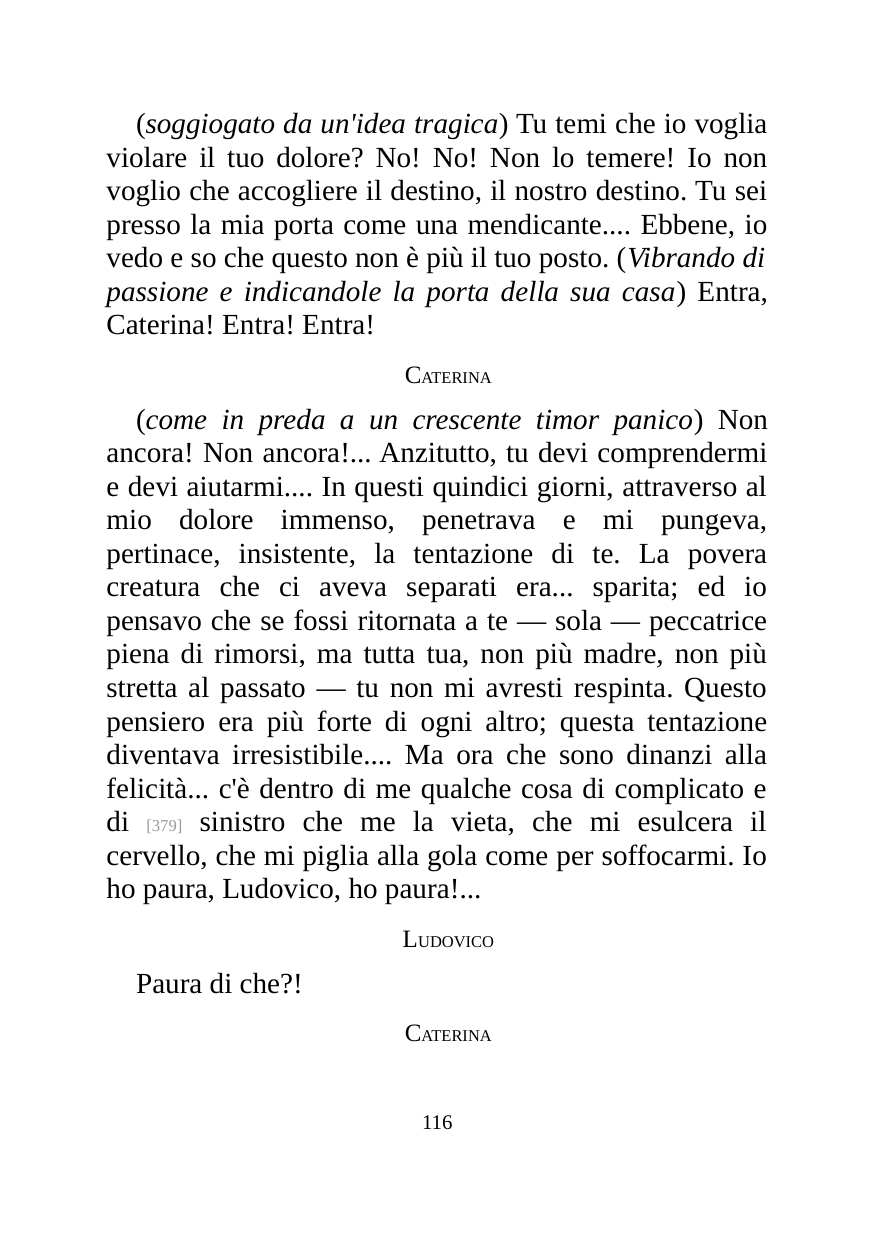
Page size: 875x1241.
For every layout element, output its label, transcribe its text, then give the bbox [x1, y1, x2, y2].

text Caterina [106, 356, 768, 389]
text (come in preda a un crescente timor panico) Non ancora! Non ancora!... Anzitutto, tu devi comprendermi e devi aiutarmi.... In questi quindici giorni, attraverso al mio dolore immenso, penetrava e mi pungeva, pertinace, insistente, la tentazione di te. La povera creatura che ci aveva separati era... sparita; ed io pensavo che se fossi ritornata a te — sola — peccatrice piena di rimorsi, ma tutta tua, non più madre, non più stretta al passato — tu non mi avresti respinta. Questo pensiero era più forte di ogni altro; questa tentazione diventava irresistibile.... Ma ora che sono dinanzi alla felicità... c'è dentro di me qualche cosa di complicato e di [379] sinistro che me la vieta, che mi esulcera il cervello, che mi piglia alla gola come per soffocarmi. Io ho paura, Ludovico, ho paura!... [106, 402, 768, 905]
text Paura di che?! [106, 966, 768, 999]
text (soggiogato da un'idea tragica) Tu temi che io voglia violare il tuo dolore? No! No! Non lo temere! Io non voglio che accogliere il destino, il nostro destino. Tu sei presso la mia porta come una mendicante.... Ebbene, io vedo e so che questo non è più il tuo posto. (Vibrando di passione e indicandole la porta della sua casa) Entra, Caterina! Entra! Entra! [106, 106, 768, 341]
text Ludovico [106, 920, 768, 953]
text Caterina [106, 1014, 768, 1048]
